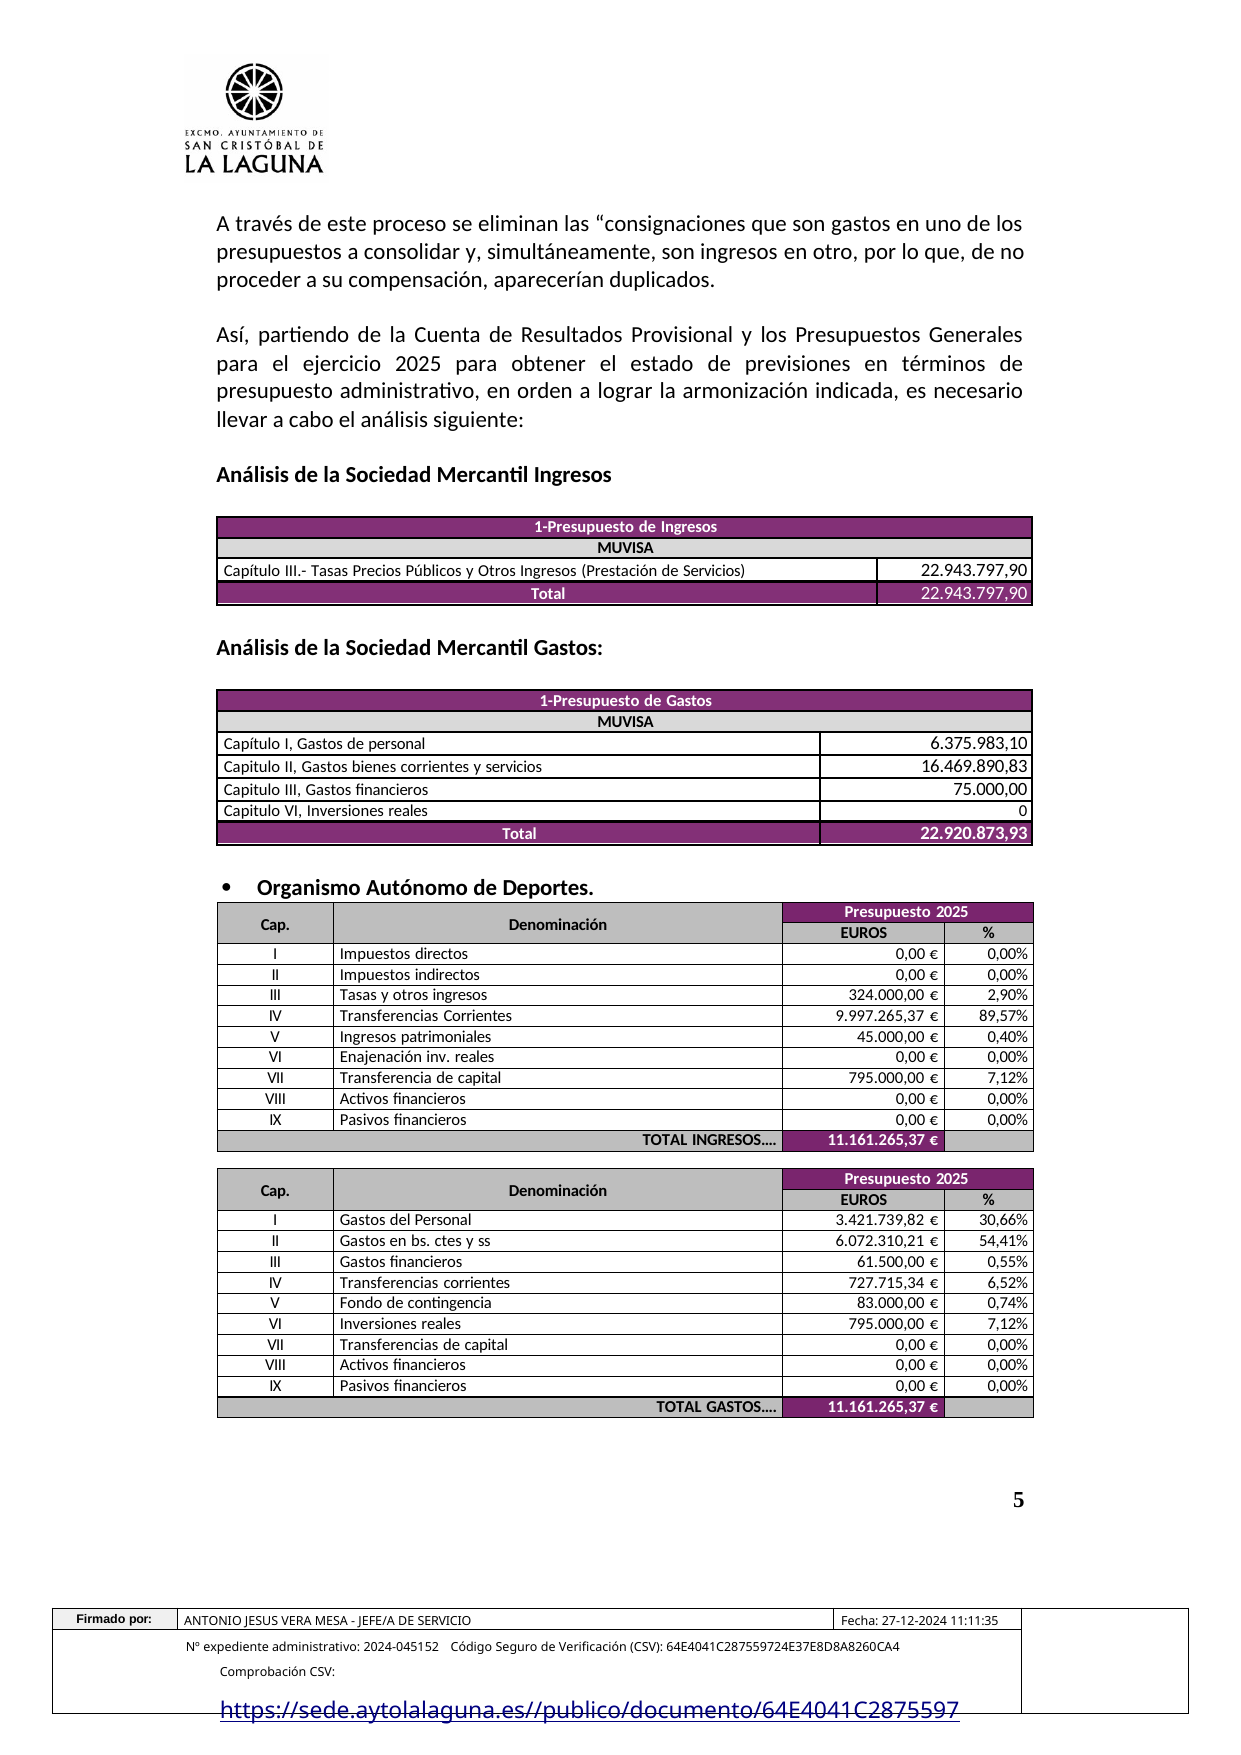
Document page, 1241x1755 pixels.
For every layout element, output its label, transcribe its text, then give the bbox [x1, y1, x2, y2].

table_header Cap. [218, 903, 333, 943]
table_cell 61.500,00 € [783, 1252, 944, 1272]
table_cell 7,12% [945, 1069, 1033, 1088]
table_cell 0,00 € [783, 1048, 944, 1067]
table_cell VIII [218, 1356, 333, 1376]
table_cell 11.161.265,37 € [783, 1398, 944, 1417]
table_cell I [218, 1211, 333, 1230]
table_header Cap. [218, 1169, 333, 1210]
list Organismo Autónomo de Deportes. [222, 873, 1196, 902]
table_cell Gastos del Personal [334, 1211, 782, 1230]
table_cell Total [218, 583, 876, 603]
table_cell 7,12% [945, 1314, 1033, 1334]
table_cell 83.000,00 € [783, 1294, 944, 1313]
table_cell Capítulo I, Gastos de personal [218, 733, 819, 754]
table_cell 3.421.739,82 € [783, 1211, 944, 1230]
table_cell Capitulo III, Gastos financieros [218, 779, 819, 800]
table_header 1-Presupuesto de Ingresos [218, 518, 1031, 537]
table_cell II [218, 1231, 333, 1251]
table_header Presupuesto 2025 [783, 903, 1033, 922]
table_cell EUROS [783, 923, 944, 943]
table_cell Activos financieros [334, 1356, 782, 1376]
table_cell 6.072.310,21 € [783, 1231, 944, 1251]
table_cell VIII [218, 1089, 333, 1109]
table_cell 0,00% [945, 1377, 1033, 1396]
table_cell 22.920.873,93 [821, 823, 1031, 843]
table_cell 0,00% [945, 1048, 1033, 1067]
table_cell 9.997.265,37 € [783, 1006, 944, 1026]
table_cell VII [218, 1069, 333, 1088]
table_cell 0,00 € [783, 944, 944, 964]
table_cell Transferencias de capital [334, 1335, 782, 1355]
table_cell Transferencias Corrientes [334, 1006, 782, 1026]
table_cell Impuestos indirectos [334, 965, 782, 985]
table_cell 0 [821, 802, 1031, 820]
table_cell Transferencias corrientes [334, 1273, 782, 1293]
table_cell VI [218, 1048, 333, 1067]
table_cell 0,00 € [783, 1335, 944, 1355]
table_cell Capítulo III.- Tasas Precios Públicos y Otros Ingresos (Prestación de Servicios) [218, 559, 876, 580]
subtitle Análisis de la Sociedad Mercantil Gastos: [216, 633, 1196, 661]
table_cell MUVISA [218, 712, 1031, 731]
table_cell 0,00% [945, 1335, 1033, 1355]
table_cell Inversiones reales [334, 1314, 782, 1334]
table_cell 795.000,00 € [783, 1069, 944, 1088]
table_cell V [218, 1294, 333, 1313]
table_cell 324.000,00 € [783, 986, 944, 1005]
table_cell VI [218, 1314, 333, 1334]
table_cell 22.943.797,90 [878, 559, 1031, 580]
table_cell V [218, 1027, 333, 1047]
table_cell Total [218, 823, 819, 843]
table_cell 0,00 € [783, 965, 944, 985]
table_cell IV [218, 1006, 333, 1026]
table_cell 0,00 € [783, 1089, 944, 1109]
table_header 1-Presupuesto de Gastos [218, 691, 1031, 710]
table_cell Fondo de contingencia [334, 1294, 782, 1313]
table_cell Tasas y otros ingresos [334, 986, 782, 1005]
table_cell 45.000,00 € [783, 1027, 944, 1047]
table_cell 6.375.983,10 [821, 733, 1031, 754]
table_cell Enajenación inv. reales [334, 1048, 782, 1067]
table_cell 16.469.890,83 [821, 756, 1031, 777]
table_cell 0,00 € [783, 1377, 944, 1396]
table_cell II [218, 965, 333, 985]
table_cell % [945, 1190, 1033, 1210]
table_header Denominación [334, 1169, 782, 1210]
table_cell 2,90% [945, 986, 1033, 1005]
table_cell Gastos en bs. ctes y ss [334, 1231, 782, 1251]
table_cell [945, 1131, 1033, 1151]
table_cell 0,00% [945, 1110, 1033, 1130]
table_cell 0,74% [945, 1294, 1033, 1313]
table_cell 6,52% [945, 1273, 1033, 1293]
table_cell IX [218, 1110, 333, 1130]
table_cell 0,00% [945, 1356, 1033, 1376]
table_cell 0,55% [945, 1252, 1033, 1272]
table_cell 89,57% [945, 1006, 1033, 1026]
table_cell Capitulo VI, Inversiones reales [218, 802, 819, 820]
table_cell Gastos financieros [334, 1252, 782, 1272]
table_cell VII [218, 1335, 333, 1355]
table_cell 54,41% [945, 1231, 1033, 1251]
table_cell III [218, 1252, 333, 1272]
table_cell Impuestos directos [334, 944, 782, 964]
table_cell 22.943.797,90 [878, 583, 1031, 603]
table_cell Ingresos patrimoniales [334, 1027, 782, 1047]
table_cell Pasivos financieros [334, 1110, 782, 1130]
table_cell TOTAL GASTOS…. [218, 1398, 782, 1417]
table_header Presupuesto 2025 [783, 1169, 1033, 1189]
table_cell MUVISA [218, 539, 1031, 557]
table_header Denominación [334, 903, 782, 943]
table_cell Pasivos financieros [334, 1377, 782, 1396]
table_cell Transferencia de capital [334, 1069, 782, 1088]
table_cell 727.715,34 € [783, 1273, 944, 1293]
subtitle Análisis de la Sociedad Mercantil Ingresos [216, 460, 1196, 488]
table_cell 30,66% [945, 1211, 1033, 1230]
table_cell 0,00 € [783, 1110, 944, 1130]
table_cell EUROS [783, 1190, 944, 1210]
table_cell 11.161.265,37 € [783, 1131, 944, 1151]
table_cell 0,00 € [783, 1356, 944, 1376]
table_cell [945, 1398, 1033, 1417]
table_cell 0,00% [945, 944, 1033, 964]
table_cell 0,00% [945, 1089, 1033, 1109]
table_cell IX [218, 1377, 333, 1396]
table_cell TOTAL INGRESOS…. [218, 1131, 782, 1151]
text Así, partiendo de la Cuenta de Resultados Provisional y los Presupuestos Generales para el ejercicio 2025 para obtener el estado de previsiones en términos de presupuesto administrativo, en orden a lograr la armonización indicada, es necesario llevar a cabo el análisis siguiente: [216, 321, 1024, 433]
table_cell III [218, 986, 333, 1005]
table_cell 75.000,00 [821, 779, 1031, 800]
table_cell 795.000,00 € [783, 1314, 944, 1334]
table_cell IV [218, 1273, 333, 1293]
table_cell % [945, 923, 1033, 943]
table_cell I [218, 944, 333, 964]
table_cell Activos financieros [334, 1089, 782, 1109]
table_cell Capitulo II, Gastos bienes corrientes y servicios [218, 756, 819, 777]
table_cell 0,40% [945, 1027, 1033, 1047]
table_cell 0,00% [945, 965, 1033, 985]
text A través de este proceso se eliminan las “consignaciones que son gastos en uno de los presupuestos a consolidar y, simultáneamente, son ingresos en otro, por lo que, de no proceder a su compensación, aparecerían duplicados. [216, 209, 1024, 293]
